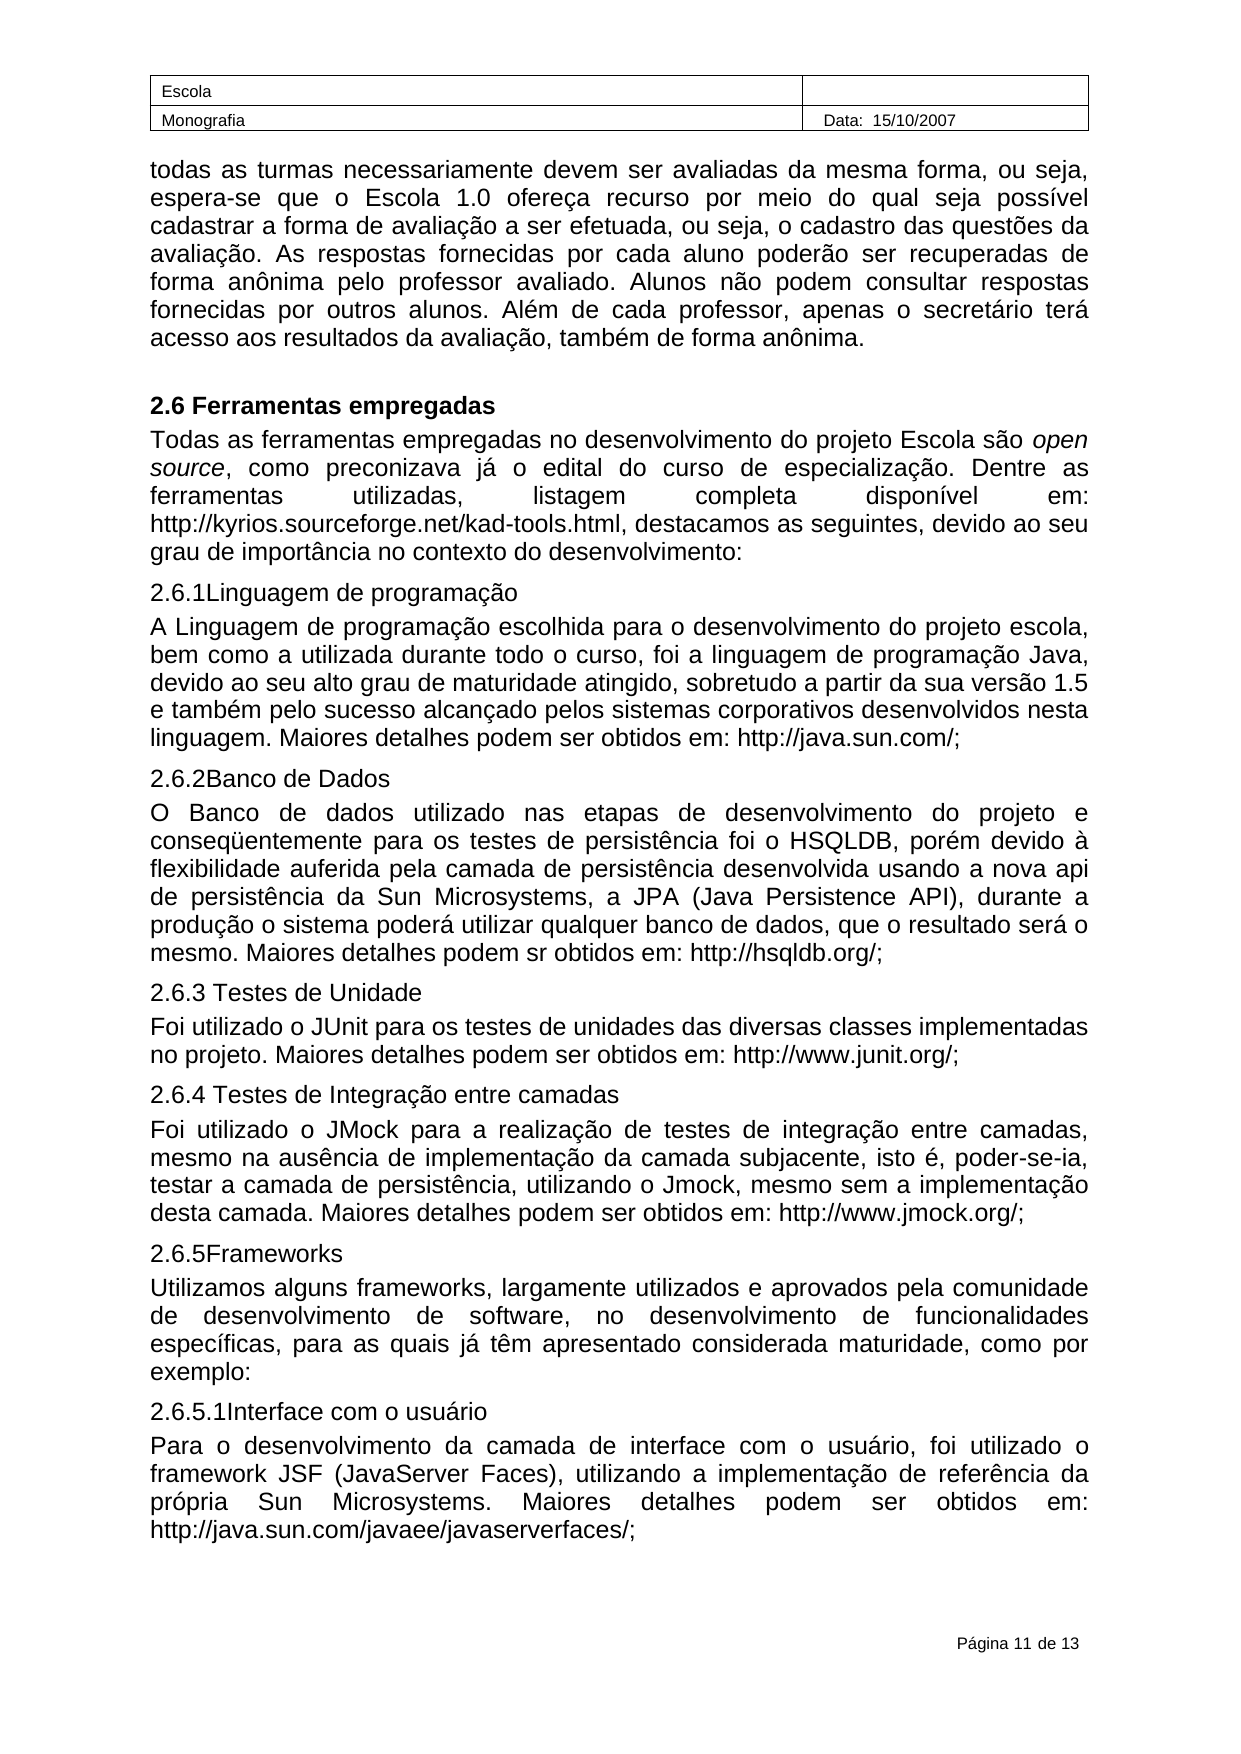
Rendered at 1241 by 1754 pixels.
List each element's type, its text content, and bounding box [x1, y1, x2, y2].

text Foi utilizado o JUnit para os testes de unidades das diversas classes implementadas no projeto. Maiores detalhes podem ser obtidos em: http://www.junit.org/; [150, 1013, 1090, 1069]
subtitle Linguagem de programação [150, 578, 1090, 606]
subtitle Testes de Unidade [150, 979, 1090, 1007]
text A Linguagem de programação escolhida para o desenvolvimento do projeto escola, bem como a utilizada durante todo o curso, foi a linguagem de programação Java, devido ao seu alto grau de maturidade atingido, sobretudo a partir da sua versão 1.5 e também pelo sucesso alcançado pelos sistemas corporativos desenvolvidos nesta linguagem. Maiores detalhes podem ser obtidos em: http://java.sun.com/; [150, 612, 1090, 752]
subtitle Ferramentas empregadas [150, 392, 1090, 420]
text O Banco de dados utilizado nas etapas de desenvolvimento do projeto e conseqüentemente para os testes de persistência foi o HSQLDB, porém devido à flexibilidade auferida pela camada de persistência desenvolvida usando a nova api de persistência da Sun Microsystems, a JPA (Java Persistence API), durante a produção o sistema poderá utilizar qualquer banco de dados, que o resultado será o mesmo. Maiores detalhes podem sr obtidos em: http://hsqldb.org/; [150, 799, 1090, 966]
subtitle Banco de Dados [150, 764, 1090, 792]
subtitle Testes de Integração entre camadas [150, 1081, 1090, 1109]
subtitle Interface com o usuário [150, 1398, 1090, 1426]
text Para o desenvolvimento da camada de interface com o usuário, foi utilizado o framework JSF (JavaServer Faces), utilizando a implementação de referência da própria Sun Microsystems. Maiores detalhes podem ser obtidos em: http://java.sun.com/javaee/javaserverfaces/; [150, 1432, 1090, 1544]
text todas as turmas necessariamente devem ser avaliadas da mesma forma, ou seja, espera-se que o Escola 1.0 ofereça recurso por meio do qual seja possível cadastrar a forma de avaliação a ser efetuada, ou seja, o cadastro das questões da avaliação. As respostas fornecidas por cada aluno poderão ser recuperadas de forma anônima pelo professor avaliado. Alunos não podem consultar respostas fornecidas por outros alunos. Além de cada professor, apenas o secretário terá acesso aos resultados da avaliação, também de forma anônima. [150, 156, 1090, 352]
text Todas as ferramentas empregadas no desenvolvimento do projeto Escola são open source, como preconizava já o edital do curso de especialização. Dentre as ferramentas utilizadas, listagem completa disponível em: http://kyrios.sourceforge.net/kad-tools.html, destacamos as seguintes, devido ao seu grau de importância no contexto do desenvolvimento: [150, 426, 1090, 566]
text Utilizamos alguns frameworks, largamente utilizados e aprovados pela comunidade de desenvolvimento de software, no desenvolvimento de funcionalidades específicas, para as quais já têm apresentado considerada maturidade, como por exemplo: [150, 1274, 1090, 1385]
subtitle Frameworks [150, 1239, 1090, 1267]
text Foi utilizado o JMock para a realização de testes de integração entre camadas, mesmo na ausência de implementação da camada subjacente, isto é, poder-se-ia, testar a camada de persistência, utilizando o Jmock, mesmo sem a implementação desta camada. Maiores detalhes podem ser obtidos em: http://www.jmock.org/; [150, 1115, 1090, 1227]
